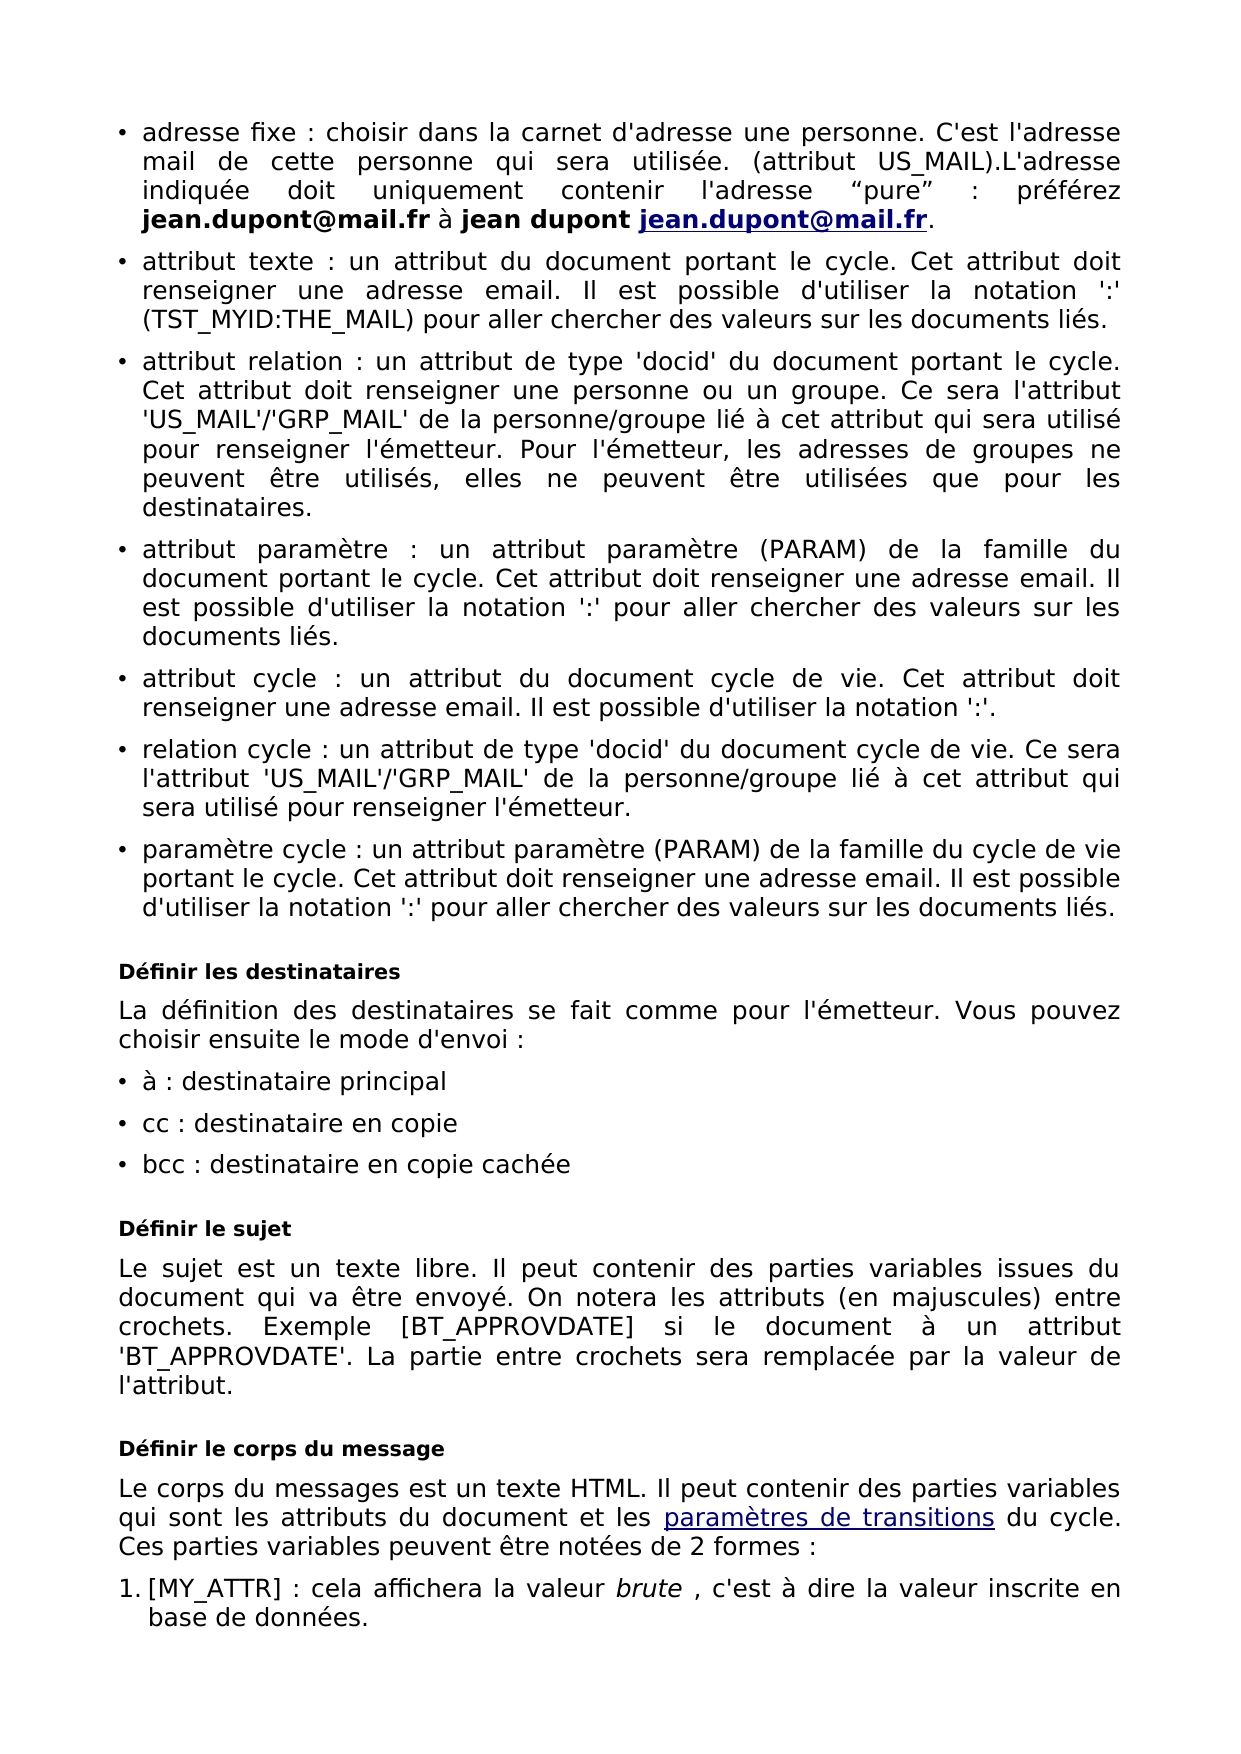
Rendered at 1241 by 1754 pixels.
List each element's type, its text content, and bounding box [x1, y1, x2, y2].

text Le corps du messages est un texte HTML. Il peut contenir des parties variables qui sont les attributs du document et les paramètres de transitions du cycle. Ces parties variables peuvent être notées de 2 formes : [118, 1474, 1122, 1562]
list à : destinataire principal [118, 1067, 1122, 1097]
list cc : destinataire en copie [118, 1109, 1122, 1138]
subtitle Définir le sujet [118, 1217, 1122, 1242]
list attribut paramètre : un attribut paramètre (PARAM) de la famille du document portant le cycle. Cet attribut doit renseigner une adresse email. Il est possible d'utiliser la notation ':' pour aller chercher des valeurs sur les documents liés. [118, 535, 1122, 651]
text Le sujet est un texte libre. Il peut contenir des parties variables issues du document qui va être envoyé. On notera les attributs (en majuscules) entre crochets. Exemple [BT_APPROVDATE] si le document à un attribut 'BT_APPROVDATE'. La partie entre crochets sera remplacée par la valeur de l'attribut. [118, 1254, 1122, 1400]
list attribut texte : un attribut du document portant le cycle. Cet attribut doit renseigner une adresse email. Il est possible d'utiliser la notation ':' (TST_MYID:THE_MAIL) pour aller chercher des valeurs sur les documents liés. [118, 247, 1122, 335]
list attribut relation : un attribut de type 'docid' du document portant le cycle. Cet attribut doit renseigner une personne ou un groupe. Ce sera l'attribut 'US_MAIL'/'GRP_MAIL' de la personne/groupe lié à cet attribut qui sera utilisé pour renseigner l'émetteur. Pour l'émetteur, les adresses de groupes ne peuvent être utilisés, elles ne peuvent être utilisées que pour les destinataires. [118, 347, 1122, 522]
text La définition des destinataires se fait comme pour l'émetteur. Vous pouvez choisir ensuite le mode d'envoi : [118, 997, 1122, 1055]
list adresse fixe : choisir dans la carnet d'adresse une personne. C'est l'adresse mail de cette personne qui sera utilisée. (attribut US_MAIL).L'adresse indiquée doit uniquement contenir l'adresse “pure” : préférez jean.dupont@mail.fr à jean dupont jean.dupont@mail.fr. [118, 118, 1122, 235]
list [MY_ATTR] : cela affichera la valeur brute , c'est à dire la valeur inscrite en base de données. [118, 1574, 1122, 1633]
list paramètre cycle : un attribut paramètre (PARAM) de la famille du cycle de vie portant le cycle. Cet attribut doit renseigner une adresse email. Il est possible d'utiliser la notation ':' pour aller chercher des valeurs sur les documents liés. [118, 835, 1122, 922]
list bcc : destinataire en copie cachée [118, 1151, 1122, 1180]
list attribut cycle : un attribut du document cycle de vie. Cet attribut doit renseigner une adresse email. Il est possible d'utiliser la notation ':'. [118, 664, 1122, 722]
subtitle Définir les destinataires [118, 960, 1122, 984]
list relation cycle : un attribut de type 'docid' du document cycle de vie. Ce sera l'attribut 'US_MAIL'/'GRP_MAIL' de la personne/groupe lié à cet attribut qui sera utilisé pour renseigner l'émetteur. [118, 735, 1122, 822]
subtitle Définir le corps du message [118, 1437, 1122, 1462]
